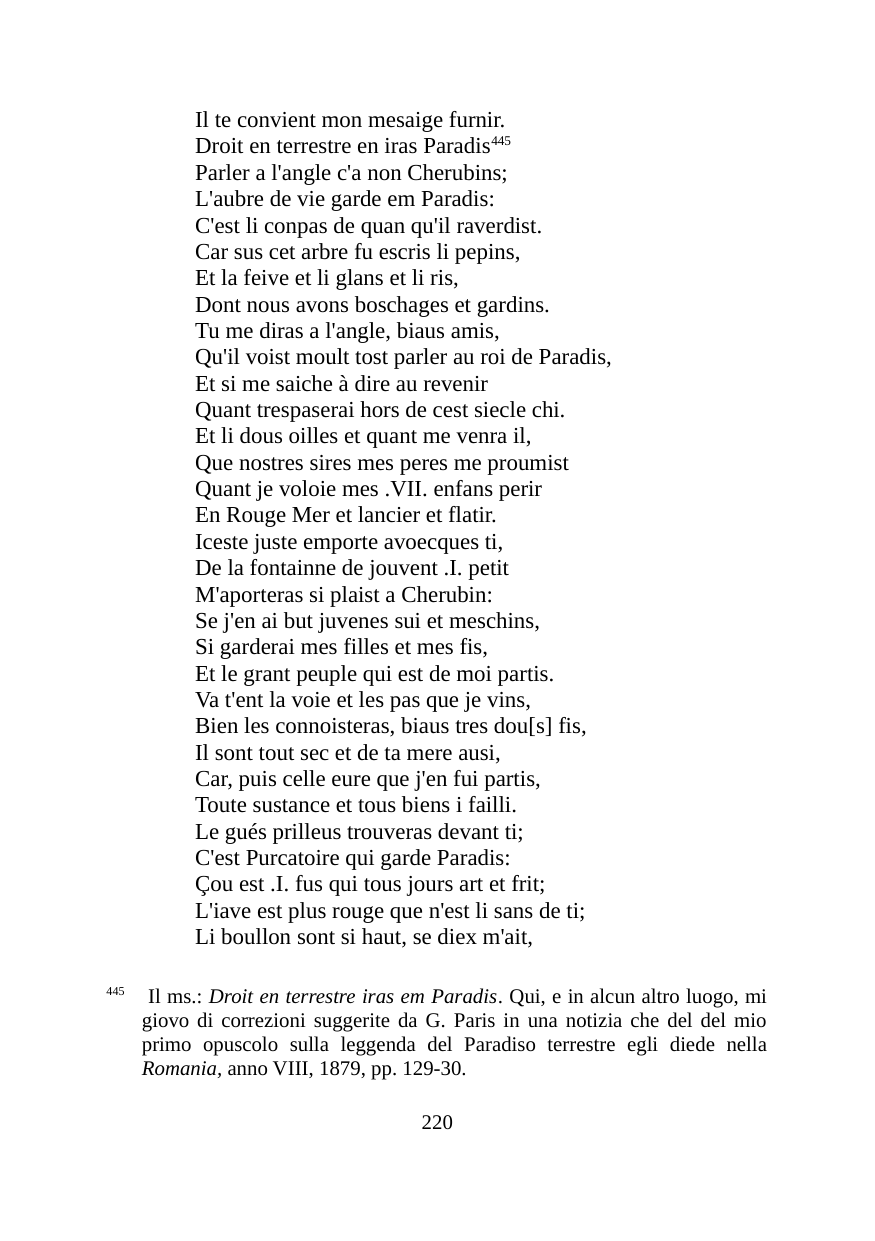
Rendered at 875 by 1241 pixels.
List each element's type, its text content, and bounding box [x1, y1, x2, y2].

text En Rouge Mer et lancier et flatir. [195, 502, 768, 528]
text Et la feive et li glans et li ris, [195, 264, 768, 291]
text M'aporteras si plaist a Cherubin: [195, 581, 768, 607]
text Quant je voloie mes .VII. enfans perir [195, 475, 768, 502]
text Car, puis celle eure que j'en fui partis, [195, 765, 768, 791]
text Qu'il voist moult tost parler au roi de Paradis, [195, 343, 768, 370]
text Le gués prilleus trouveras devant ti; [195, 818, 768, 844]
text De la fontainne de jouvent .I. petit [195, 554, 768, 581]
text Tu me diras a l'angle, biaus amis, [195, 317, 768, 343]
text Et li dous oilles et quant me venra il, [195, 422, 768, 449]
text Et le grant peuple qui est de moi partis. [195, 660, 768, 686]
text C'est Purcatoire qui garde Paradis: [195, 844, 768, 871]
text Il ms.: Droit en terrestre iras em Paradis. Qui, e in alcun altro luogo, mi giovo di correzioni suggerite da G. Paris in una notizia che del del mio primo opuscolo sulla leggenda del Paradiso terrestre egli diede nella Romania, anno VIII, 1879, pp. 129-30. [106, 984, 768, 1080]
text Et si me saiche à dire au revenir [195, 370, 768, 396]
text Va t'ent la voie et les pas que je vins, [195, 686, 768, 712]
text Que nostres sires mes peres me proumist [195, 449, 768, 475]
text L'aubre de vie garde em Paradis: [195, 185, 768, 212]
text Toute sustance et tous biens i failli. [195, 791, 768, 818]
text Çou est .I. fus qui tous jours art et frit; [195, 871, 768, 897]
text Dont nous avons boschages et gardins. [195, 291, 768, 317]
text Se j'en ai but juvenes sui et meschins, [195, 607, 768, 633]
text Li boullon sont si haut, se diex m'ait, [195, 923, 768, 949]
text C'est li conpas de quan qu'il raverdist. [195, 212, 768, 238]
text Droit en terrestre en iras Paradis [195, 133, 768, 159]
text Car sus cet arbre fu escris li pepins, [195, 238, 768, 264]
text Si garderai mes filles et mes fis, [195, 633, 768, 660]
text Bien les connoisteras, biaus tres dou[s] fis, [195, 712, 768, 739]
text Parler a l'angle c'a non Cherubins; [195, 159, 768, 185]
text Quant trespaserai hors de cest siecle chi. [195, 396, 768, 422]
text Iceste juste emporte avoecques ti, [195, 528, 768, 554]
text Il sont tout sec et de ta mere ausi, [195, 739, 768, 765]
text Il te convient mon mesaige furnir. [195, 106, 768, 133]
text L'iave est plus rouge que n'est li sans de ti; [195, 897, 768, 923]
